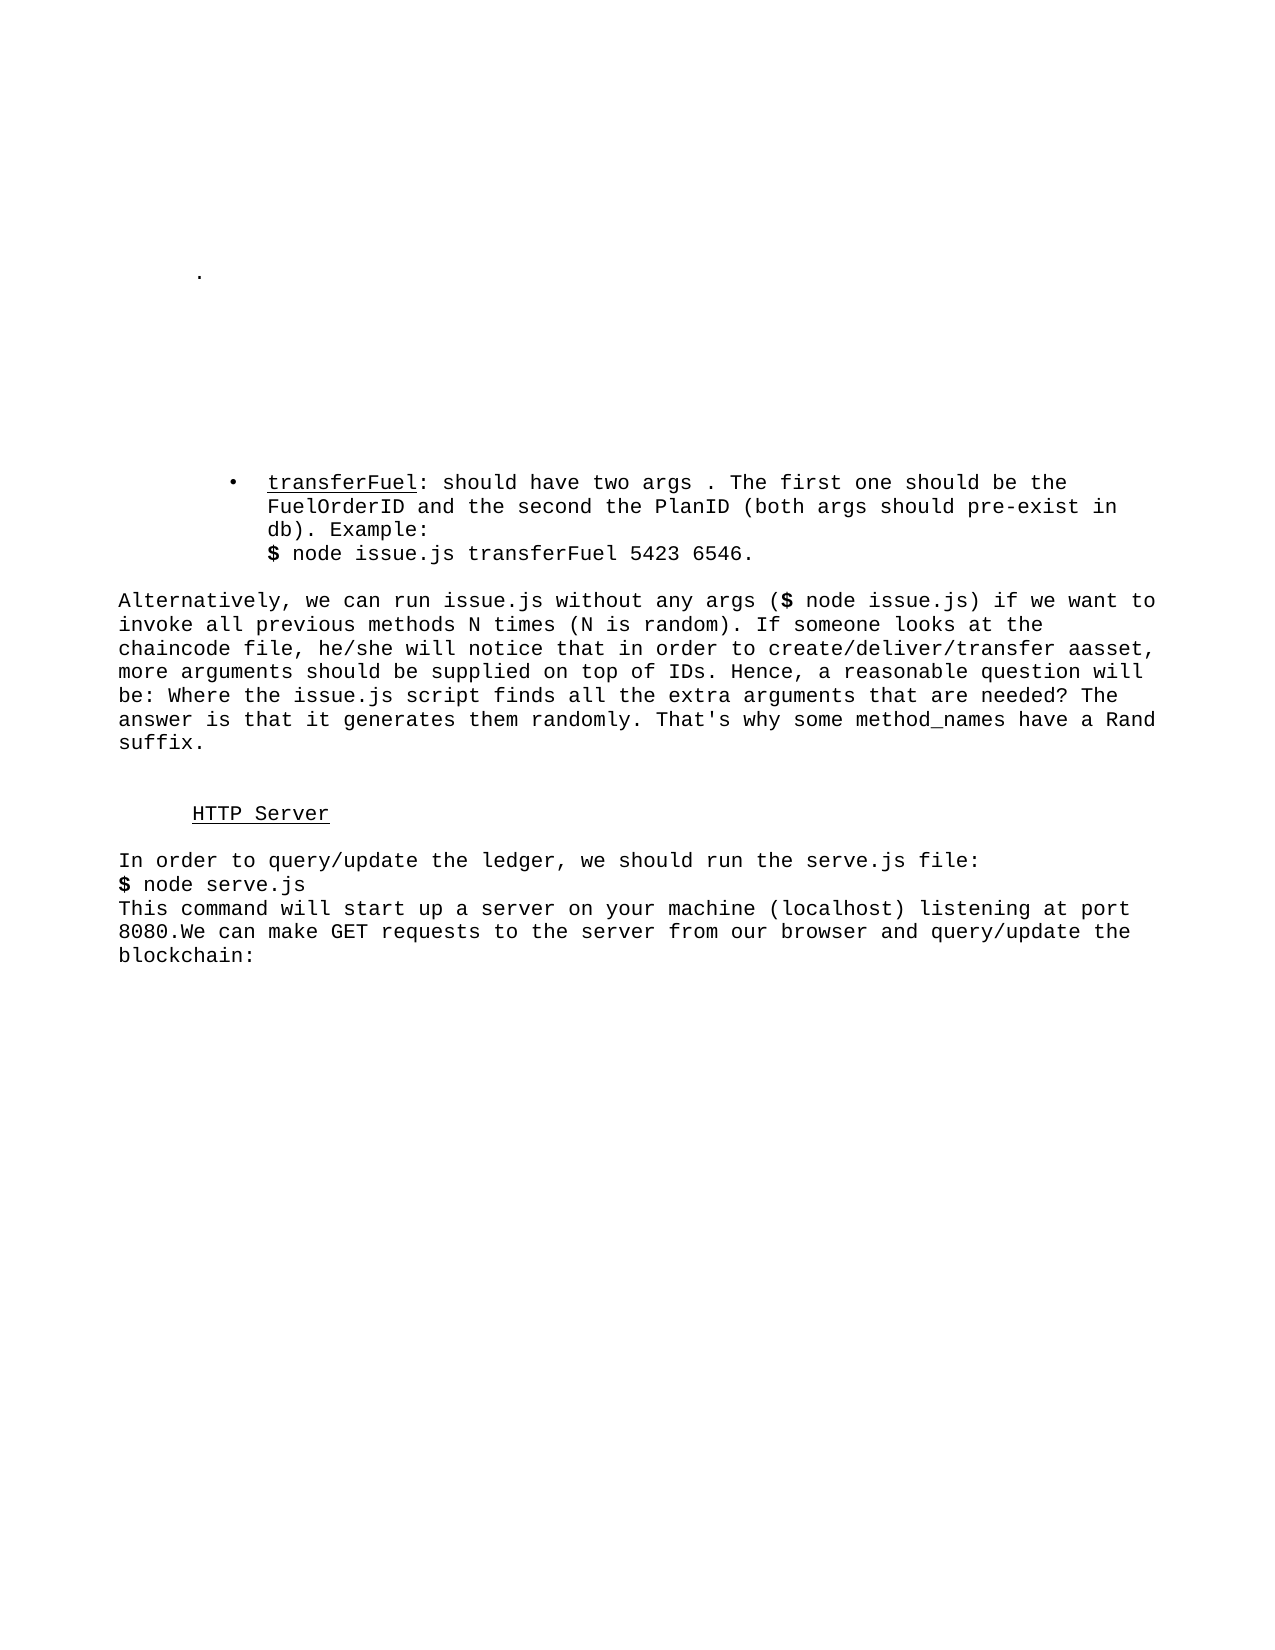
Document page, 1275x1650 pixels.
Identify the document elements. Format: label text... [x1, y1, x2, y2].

list transferFuel: should have two args . The first one should be the FuelOrderID and the second the PlanID (both args should pre-exist in db). Example: [229, 472, 1157, 543]
text This command will start up a server on your machine (localhost) listening at port 8080.We can make GET requests to the server from our browser and query/update the blockchain: [118, 898, 1157, 969]
text HTTP Server [118, 803, 1157, 827]
list $ node issue.js transferFuel 5423 6546. [229, 543, 1157, 567]
text $ node serve.js [118, 874, 1157, 898]
text Alternatively, we can run issue.js without any args ($ node issue.js) if we want to invoke all previous methods N times (N is random). If someone looks at the chaincode file, he/she will notice that in order to create/deliver/transfer aasset, more arguments should be supplied on top of IDs. Hence, a reasonable question will be: Where the issue.js script finds all the extra arguments that are needed? The answer is that it generates them randomly. That's why some method_names have a Rand suffix. [118, 590, 1157, 756]
text In order to query/update the ledger, we should run the serve.js file: [118, 851, 1157, 874]
